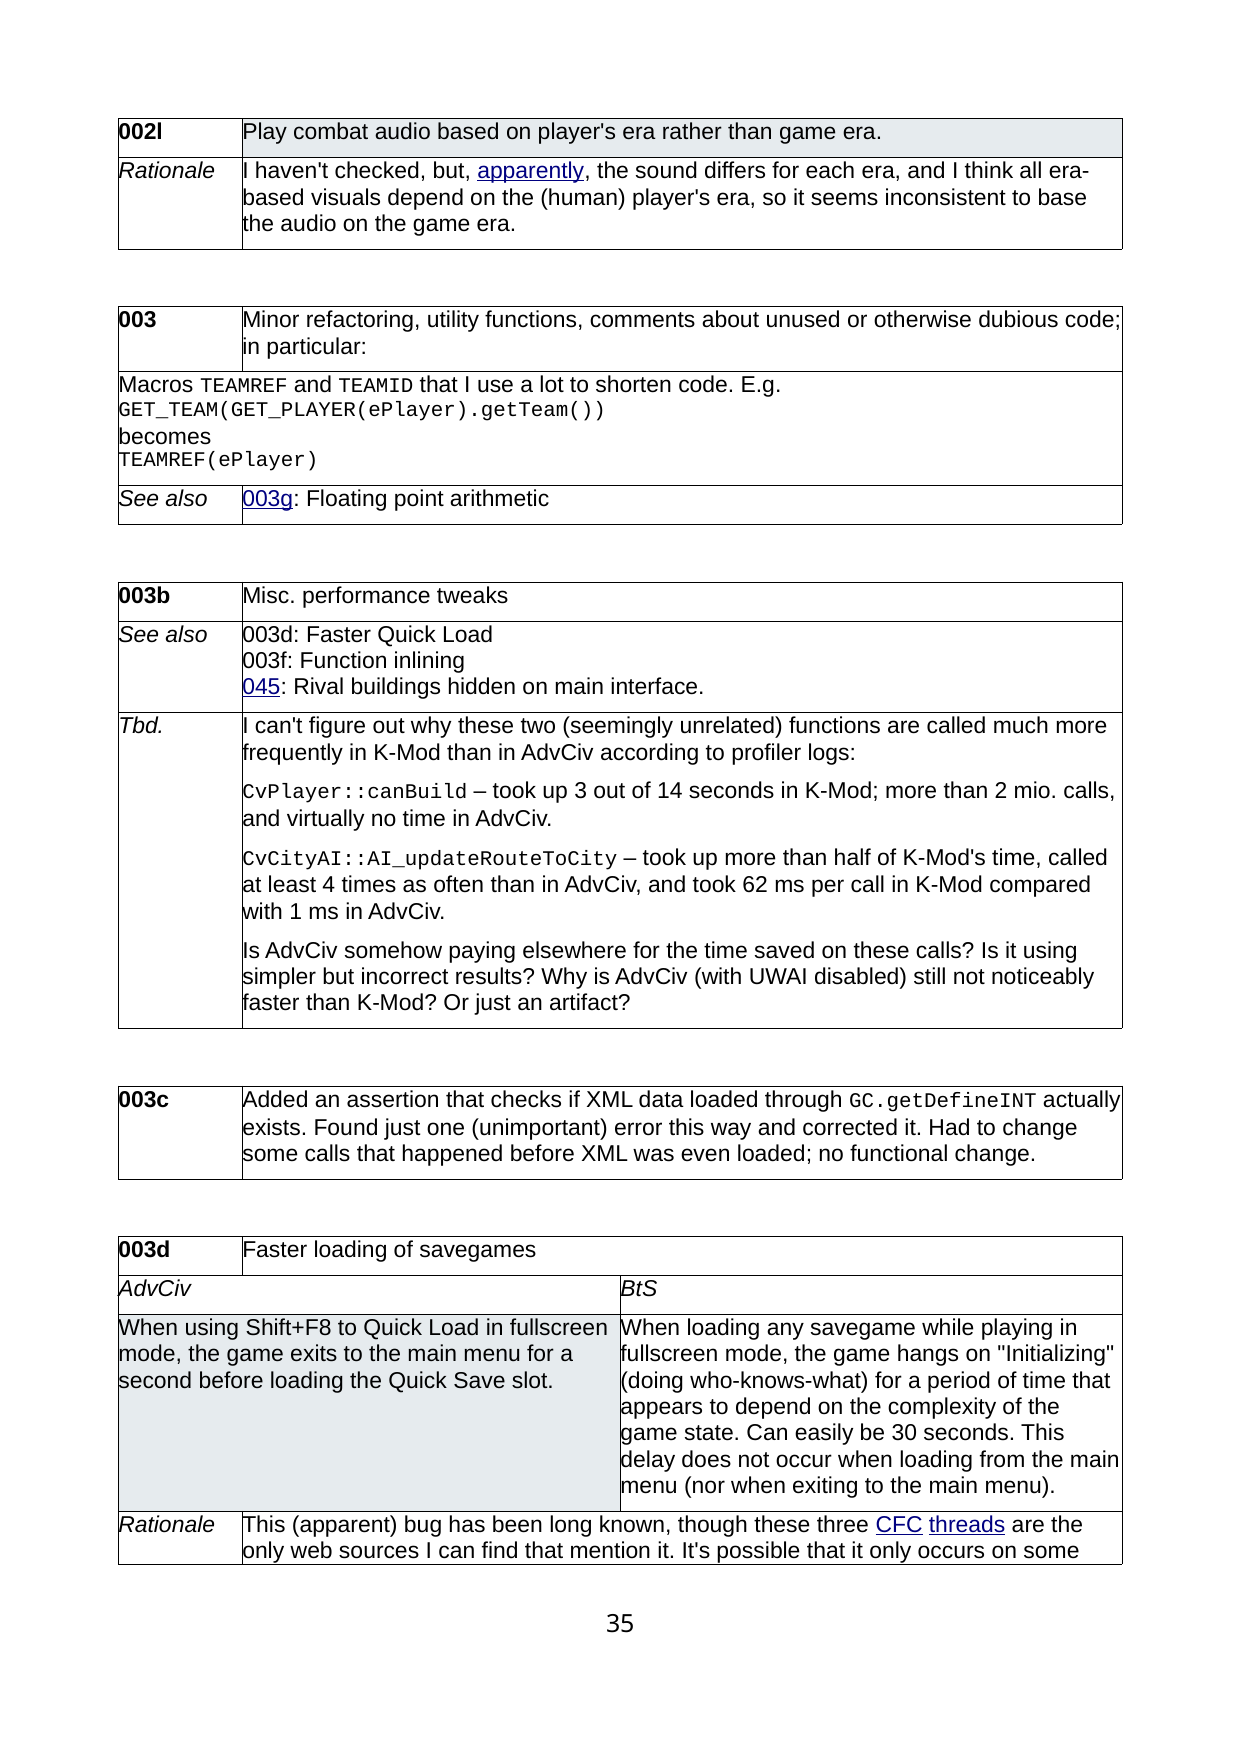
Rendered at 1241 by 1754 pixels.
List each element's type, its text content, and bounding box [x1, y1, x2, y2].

table_cell See also [119, 486, 242, 524]
table_header Minor refactoring, utility functions, comments about unused or otherwise dubious code; in particular: [243, 307, 1122, 371]
table_header Faster loading of savegames [243, 1237, 1122, 1275]
table_cell Rationale [119, 158, 242, 248]
table_header 003 [119, 307, 242, 371]
table_cell I haven't checked, but, apparently, the sound differs for each era, and I think all era-based visuals depend on the (human) player's era, so it seems inconsistent to base the audio on the game era. [243, 158, 1122, 248]
table_cell AdvCiv [119, 1276, 620, 1314]
table_cell When loading any savegame while playing in fullscreen mode, the game hangs on "Initializing" (doing who-knows-what) for a period of time that appears to depend on the complexity of the game state. Can easily be 30 seconds. This delay does not occur when loading from the main menu (nor when exiting to the main menu). [621, 1315, 1122, 1511]
table_cell When using Shift+F8 to Quick Load in fullscreen mode, the game exits to the main menu for a second before loading the Quick Save slot. [119, 1315, 620, 1511]
table_cell BtS [621, 1276, 1122, 1314]
table_cell This (apparent) bug has been long known, though these three CFC threads are the only web sources I can find that mention it. It's possible that it only occurs on some [243, 1512, 1122, 1564]
table_cell 003g: Floating point arithmetic [243, 486, 1122, 524]
table_header 003d [119, 1237, 242, 1275]
table_header Misc. performance tweaks [243, 583, 1122, 621]
table_cell Tbd. [119, 713, 242, 1028]
table_cell I can't figure out why these two (seemingly unrelated) functions are called much more frequently in K-Mod than in AdvCiv according to profiler logs: CvPlayer::canBuild – took up 3 out of 14 seconds in K-Mod; more than 2 mio. calls, and virtually no time in AdvCiv. CvCityAI::AI_updateRouteToCity – took up more than half of K-Mod's time, called at least 4 times as often than in AdvCiv, and took 62 ms per call in K-Mod compared with 1 ms in AdvCiv. Is AdvCiv somehow paying elsewhere for the time saved on these calls? Is it using simpler but incorrect results? Why is AdvCiv (with UWAI disabled) still not noticeably faster than K-Mod? Or just an artifact? [243, 713, 1122, 1028]
table_cell See also [119, 622, 242, 712]
table_cell 003d: Faster Quick Load 003f: Function inlining 045: Rival buildings hidden on main interface. [243, 622, 1122, 712]
table_header 002l [119, 119, 242, 157]
table_header Play combat audio based on player's era rather than game era. [243, 119, 1122, 157]
table_cell Rationale [119, 1512, 242, 1564]
table_header 003b [119, 583, 242, 621]
table_header 003c [119, 1087, 242, 1178]
table_header Added an assertion that checks if XML data loaded through GC.getDefineINT actually exists. Found just one (unimportant) error this way and corrected it. Had to change some calls that happened before XML was even loaded; no functional change. [243, 1087, 1122, 1178]
table_cell Macros TEAMREF and TEAMID that I use a lot to shorten code. E.g. GET_TEAM(GET_PLAYER(ePlayer).getTeam()) becomes TEAMREF(ePlayer) [119, 372, 1122, 485]
